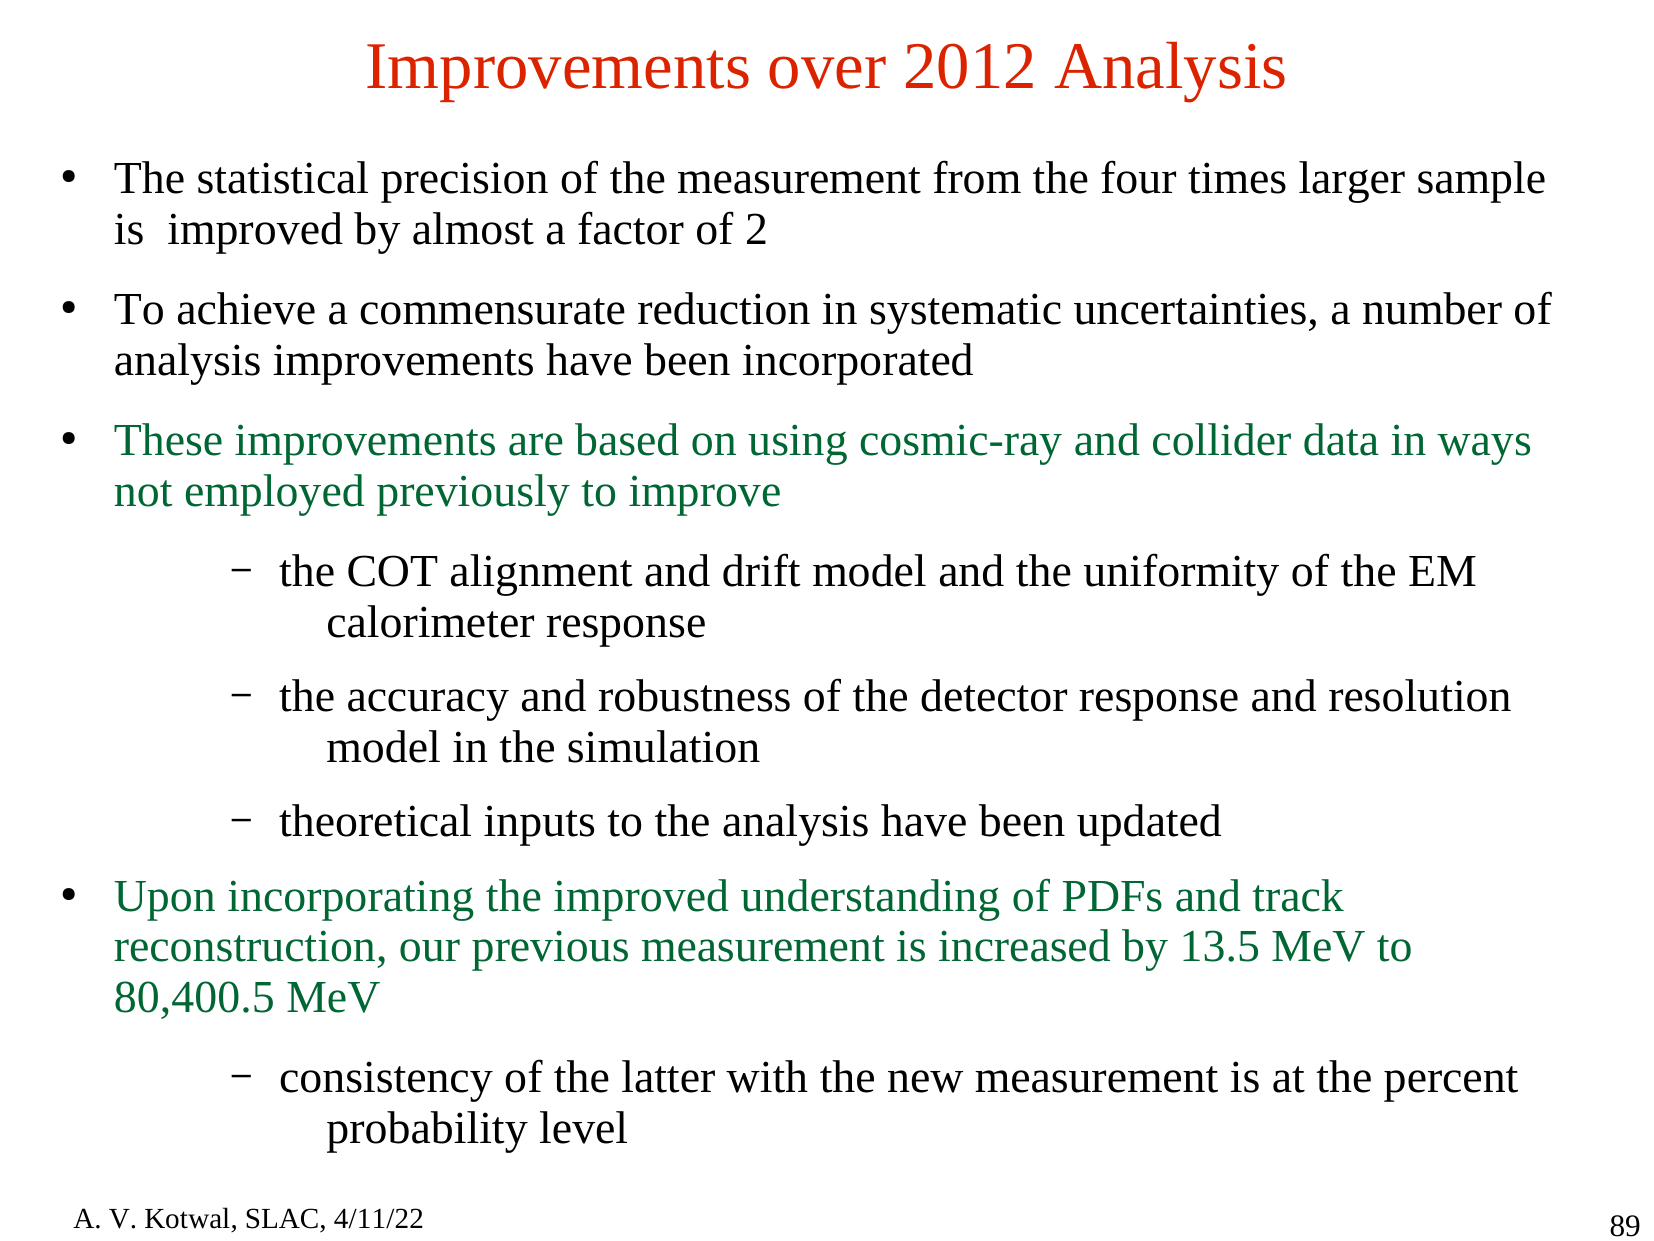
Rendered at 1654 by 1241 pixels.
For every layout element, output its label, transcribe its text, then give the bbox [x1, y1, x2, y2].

title Improvements over 2012 Analysis [121, 0, 1534, 142]
list The statistical precision of the measurement from the four times larger sample is improved by almost a factor of 2 To achieve a commensurate reduction in systematic uncertainties, a number of analysis improvements have been incorporated These improvements are based on using cosmic-ray and collider data in ways not employed previously to improve the COT alignment and drift model and the uniformity of the EM calorimeter response the accuracy and robustness of the detector response and resolution model in the simulation theoretical inputs to the analysis have been updated Upon incorporating the improved understanding of PDFs and track reconstruction, our previous measurement is increased by 13.5 MeV to 80,400.5 MeV consistency of the latter with the new measurement is at the percent probability level [42, 152, 1572, 1154]
